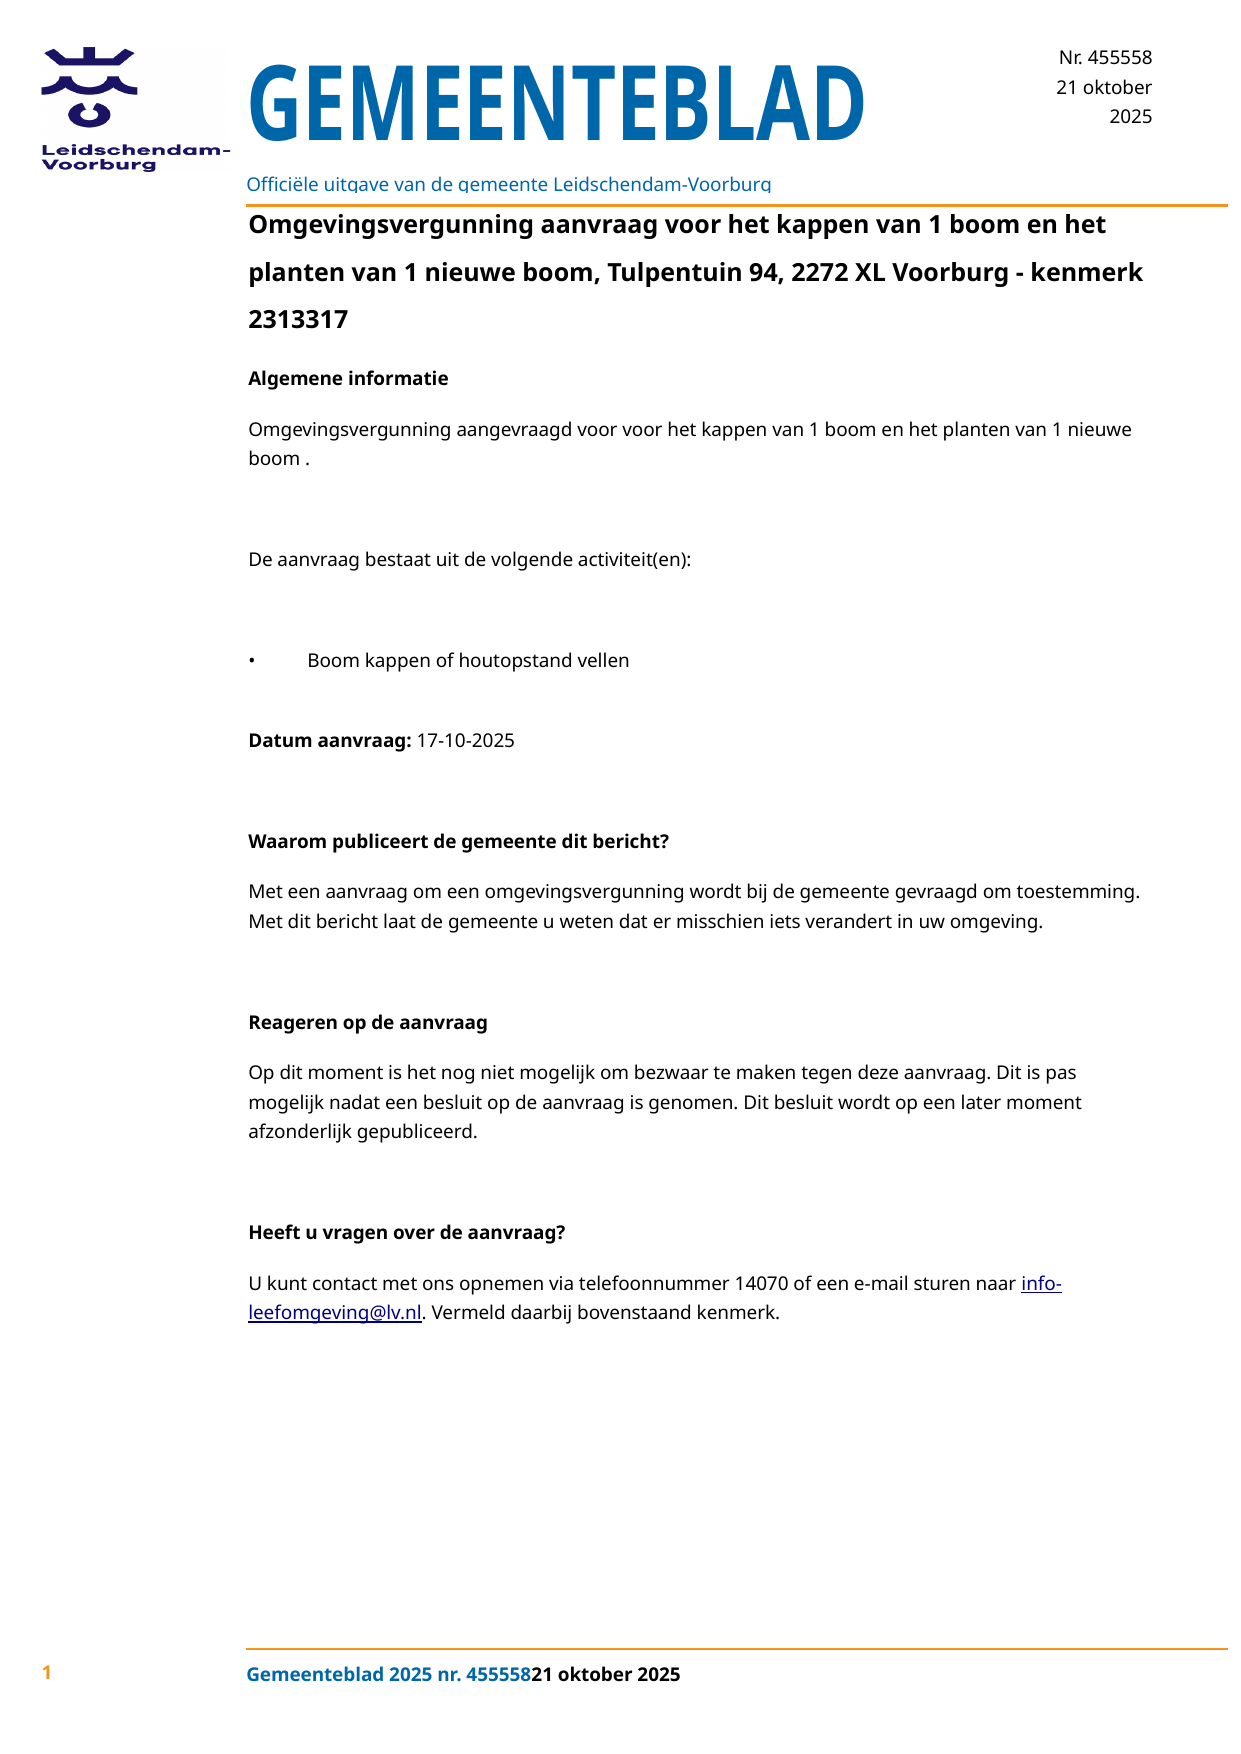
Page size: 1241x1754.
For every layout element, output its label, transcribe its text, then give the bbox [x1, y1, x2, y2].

text Op dit moment is het nog niet mogelijk om bezwaar te maken tegen deze aanvraag. Dit is pas mogelijk nadat een besluit op de aanvraag is genomen. Dit besluit wordt op een later moment afzonderlijk gepubliceerd. [248, 1059, 1152, 1144]
text Omgevingsvergunning aangevraagd voor voor het kappen van 1 boom en het planten van 1 nieuwe boom . [248, 416, 1152, 471]
text Reageren op de aanvraag [248, 1009, 1152, 1034]
text Datum aanvraag: 17-10-2025 [248, 727, 1152, 753]
list Boom kappen of houtopstand vellen [248, 647, 1152, 673]
text Met een aanvraag om een omgevingsvergunning wordt bij de gemeente gevraagd om toestemming. Met dit bericht laat de gemeente u weten dat er misschien iets verandert in uw omgeving. [248, 878, 1152, 934]
text Waarom publiceert de gemeente dit bericht? [248, 828, 1152, 854]
text Heeft u vragen over de aanvraag? [248, 1219, 1152, 1245]
text De aanvraag bestaat uit de volgende activiteit(en): [248, 546, 1152, 572]
text Algemene informatie [248, 366, 1152, 391]
text Omgevingsvergunning aanvraag voor het kappen van 1 boom en het planten van 1 nieuwe boom, Tulpentuin 94, 2272 XL Voorburg - kenmerk 2313317 [248, 207, 1152, 336]
picture [41, 47, 231, 172]
text U kunt contact met ons opnemen via telefoonnummer 14070 of een e-mail sturen naar info-leefomgeving@lv.nl. Vermeld daarbij bovenstaand kenmerk. [248, 1270, 1152, 1325]
